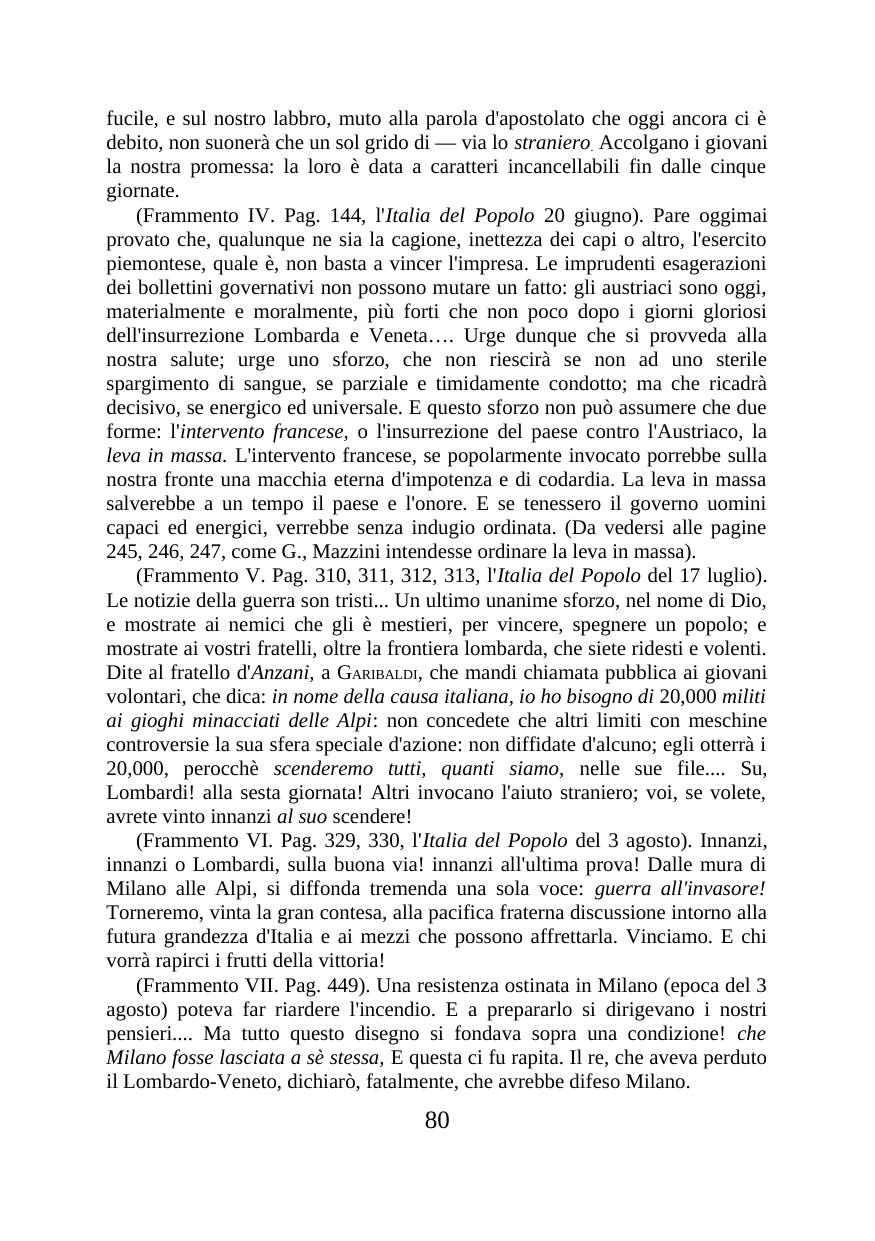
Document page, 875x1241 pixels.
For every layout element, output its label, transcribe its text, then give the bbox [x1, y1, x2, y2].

text (Frammento V. Pag. 310, 311, 312, 313, l'Italia del Popolo del 17 luglio). Le notizie della guerra son tristi... Un ultimo unanime sforzo, nel nome di Dio, e mostrate ai nemici che gli è mestieri, per vincere, spegnere un popolo; e mostrate ai vostri fratelli, oltre la frontiera lombarda, che siete ridesti e volenti. Dite al fratello d'Anzani, a Garibaldi, che mandi chiamata pubblica ai giovani volontari, che dica: in nome della causa italiana, io ho bisogno di 20,000 militi ai gioghi minacciati delle Alpi: non concedete che altri limiti con meschine controversie la sua sfera speciale d'azione: non diffidate d'alcuno; egli otterrà i 20,000, perocchè scenderemo tutti, quanti siamo, nelle sue file.... Su, Lombardi! alla sesta giornata! Altri invocano l'aiuto straniero; voi, se volete, avrete vinto innanzi al suo scendere! [106, 563, 768, 828]
text fucile, e sul nostro labbro, muto alla parola d'apostolato che oggi ancora ci è debito, non suonerà che un sol grido di — via lo straniero. Accolgano i giovani la nostra promessa: la loro è data a caratteri incancellabili fin dalle cinque giornate. [106, 106, 768, 202]
text (Frammento VI. Pag. 329, 330, l'Italia del Popolo del 3 agosto). Innanzi, innanzi o Lombardi, sulla buona via! innanzi all'ultima prova! Dalle mura di Milano alle Alpi, si diffonda tremenda una sola voce: guerra all'invasore! Torneremo, vinta la gran contesa, alla pacifica fraterna discussione intorno alla futura grandezza d'Italia e ai mezzi che possono affrettarla. Vinciamo. E chi vorrà rapirci i frutti della vittoria! [106, 828, 768, 972]
text (Frammento IV. Pag. 144, l'Italia del Popolo 20 giugno). Pare oggimai provato che, qualunque ne sia la cagione, inettezza dei capi o altro, l'esercito piemontese, quale è, non basta a vincer l'impresa. Le imprudenti esagerazioni dei bollettini governativi non possono mutare un fatto: gli austriaci sono oggi, materialmente e moralmente, più forti che non poco dopo i giorni gloriosi dell'insurrezione Lombarda e Veneta…. Urge dunque che si provveda alla nostra salute; urge uno sforzo, che non riescirà se non ad uno sterile spargimento di sangue, se parziale e timidamente condotto; ma che ricadrà decisivo, se energico ed universale. E questo sforzo non può assumere che due forme: l'intervento francese, o l'insurrezione del paese contro l'Austriaco, la leva in massa. L'intervento francese, se popolarmente invocato porrebbe sulla nostra fronte una macchia eterna d'impotenza e di codardia. La leva in massa salverebbe a un tempo il paese e l'onore. E se tenessero il governo uomini capaci ed energici, verrebbe senza indugio ordinata. (Da vedersi alle pagine 245, 246, 247, come G., Mazzini intendesse ordinare la leva in massa). [106, 202, 768, 563]
text (Frammento VII. Pag. 449). Una resistenza ostinata in Milano (epoca del 3 agosto) poteva far riardere l'incendio. E a prepararlo si dirigevano i nostri pensieri.... Ma tutto questo disegno si fondava sopra una condizione! che Milano fosse lasciata a sè stessa, E questa ci fu rapita. Il re, che aveva perduto il Lombardo-Veneto, dichiarò, fatalmente, che avrebbe difeso Milano. [106, 972, 768, 1093]
